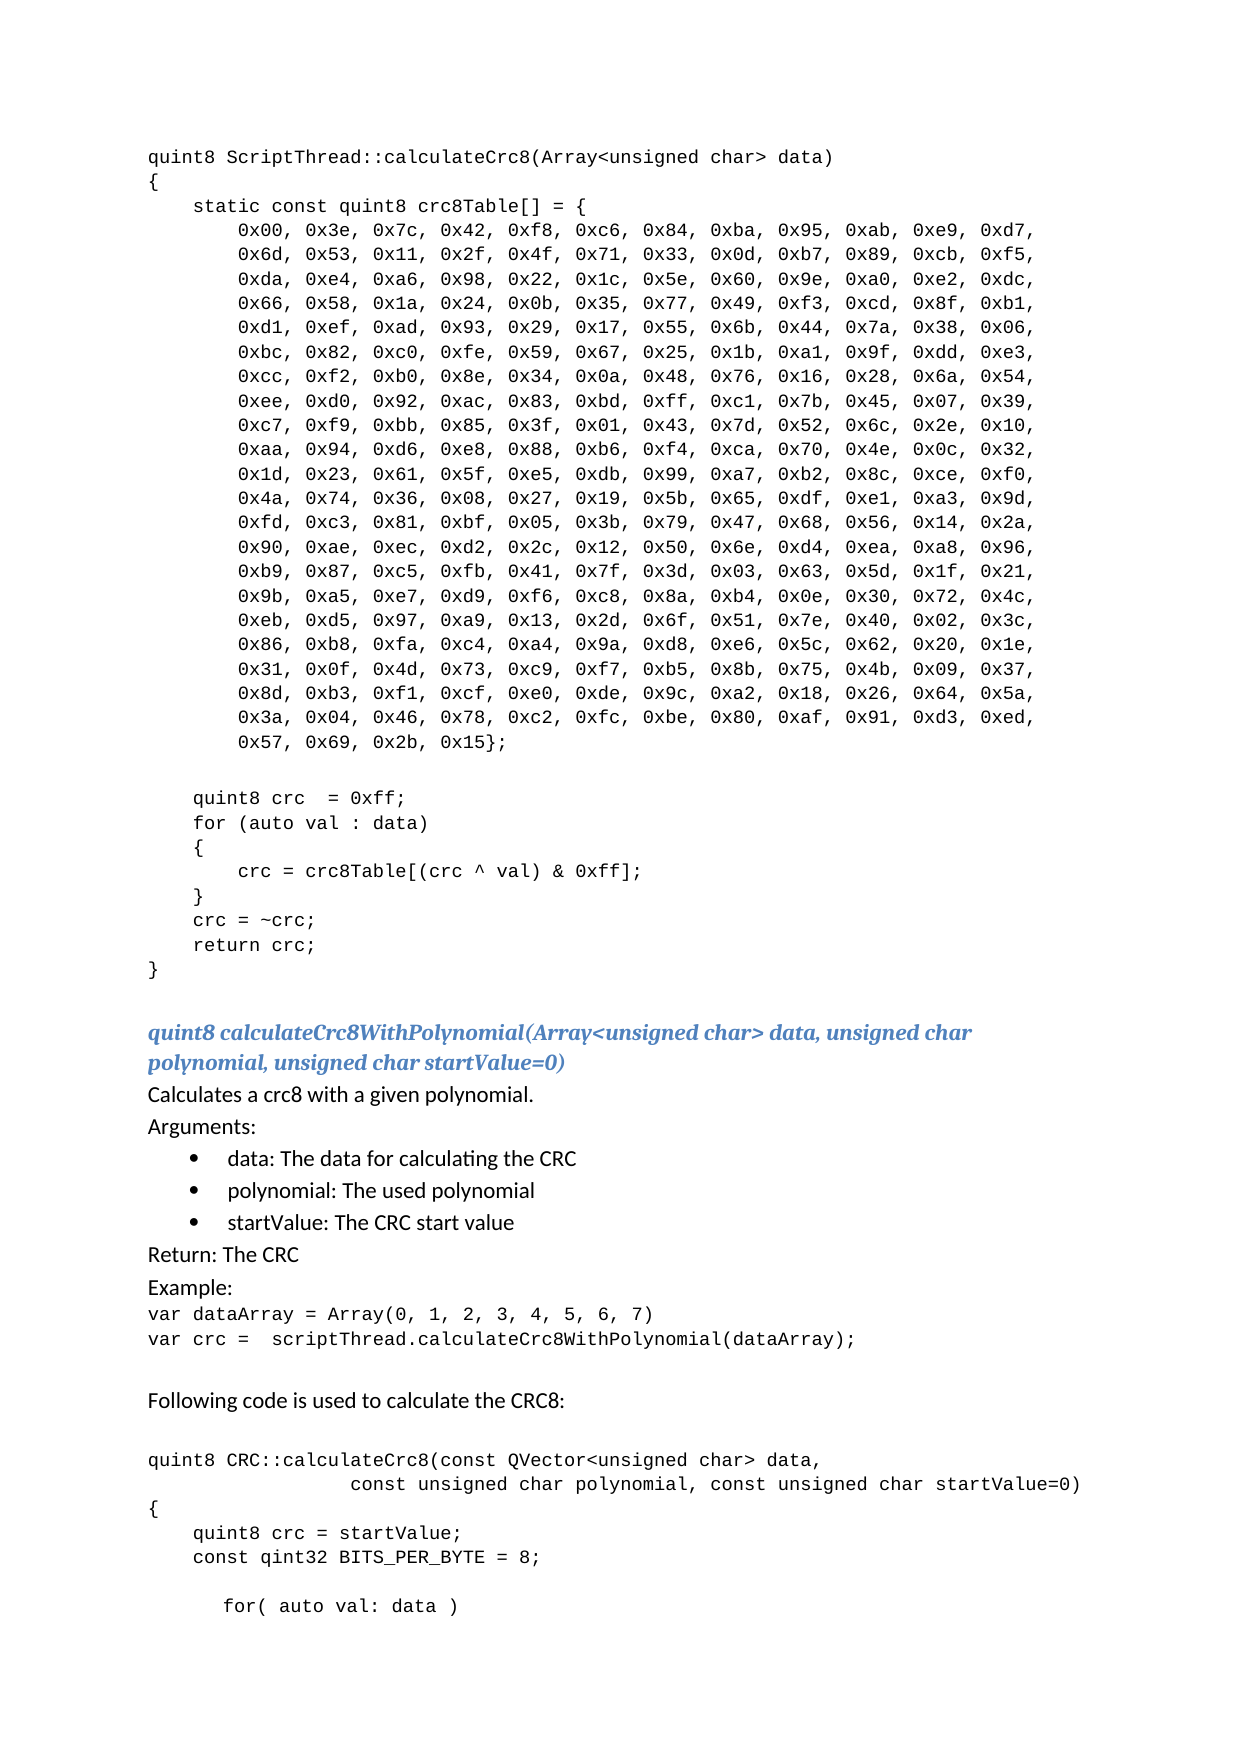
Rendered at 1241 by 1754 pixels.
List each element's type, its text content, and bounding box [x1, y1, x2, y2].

subtitle quint8 calculateCrc8WithPolynomial(Array<unsigned char> data, unsigned char polynomial, unsigned char startValue=0) [148, 1019, 1093, 1076]
text 0xbc, 0x82, 0xc0, 0xfe, 0x59, 0x67, 0x25, 0x1b, 0xa1, 0x9f, 0xdd, 0xe3, [148, 343, 1093, 364]
text return crc; [148, 935, 1093, 957]
text 0xfd, 0xc3, 0x81, 0xbf, 0x05, 0x3b, 0x79, 0x47, 0x68, 0x56, 0x14, 0x2a, [148, 513, 1093, 534]
text 0xaa, 0x94, 0xd6, 0xe8, 0x88, 0xb6, 0xf4, 0xca, 0x70, 0x4e, 0x0c, 0x32, [148, 440, 1093, 461]
text 0xda, 0xe4, 0xa6, 0x98, 0x22, 0x1c, 0x5e, 0x60, 0x9e, 0xa0, 0xe2, 0xdc, [148, 269, 1093, 291]
text 0x66, 0x58, 0x1a, 0x24, 0x0b, 0x35, 0x77, 0x49, 0xf3, 0xcd, 0x8f, 0xb1, [148, 294, 1093, 315]
text quint8 crc = 0xff; [148, 789, 1093, 810]
text Following code is used to calculate the CRC8: [148, 1386, 1093, 1414]
text quint8 crc = startValue; [148, 1523, 1093, 1545]
text const qint32 BITS_PER_BYTE = 8; [148, 1548, 1093, 1569]
text 0x00, 0x3e, 0x7c, 0x42, 0xf8, 0xc6, 0x84, 0xba, 0x95, 0xab, 0xe9, 0xd7, [148, 221, 1093, 242]
text 0xd1, 0xef, 0xad, 0x93, 0x29, 0x17, 0x55, 0x6b, 0x44, 0x7a, 0x38, 0x06, [148, 318, 1093, 339]
text crc = crc8Table[(crc ^ val) & 0xff]; [148, 862, 1093, 883]
text 0x57, 0x69, 0x2b, 0x15}; [148, 733, 1093, 754]
text 0x6d, 0x53, 0x11, 0x2f, 0x4f, 0x71, 0x33, 0x0d, 0xb7, 0x89, 0xcb, 0xf5, [148, 245, 1093, 266]
text 0x1d, 0x23, 0x61, 0x5f, 0xe5, 0xdb, 0x99, 0xa7, 0xb2, 0x8c, 0xce, 0xf0, [148, 464, 1093, 486]
text 0x4a, 0x74, 0x36, 0x08, 0x27, 0x19, 0x5b, 0x65, 0xdf, 0xe1, 0xa3, 0x9d, [148, 489, 1093, 510]
text quint8 ScriptThread::calculateCrc8(Array<unsigned char> data) [148, 148, 1093, 169]
list data: The data for calculating the CRC [190, 1144, 1093, 1172]
text crc = ~crc; [148, 911, 1093, 932]
text for (auto val : data) [148, 813, 1093, 835]
text 0xcc, 0xf2, 0xb0, 0x8e, 0x34, 0x0a, 0x48, 0x76, 0x16, 0x28, 0x6a, 0x54, [148, 367, 1093, 388]
list polynomial: The used polynomial [190, 1176, 1093, 1204]
text 0x86, 0xb8, 0xfa, 0xc4, 0xa4, 0x9a, 0xd8, 0xe6, 0x5c, 0x62, 0x20, 0x1e, [148, 635, 1093, 656]
text 0x31, 0x0f, 0x4d, 0x73, 0xc9, 0xf7, 0xb5, 0x8b, 0x75, 0x4b, 0x09, 0x37, [148, 659, 1093, 681]
text static const quint8 crc8Table[] = { [148, 196, 1093, 218]
text 0xc7, 0xf9, 0xbb, 0x85, 0x3f, 0x01, 0x43, 0x7d, 0x52, 0x6c, 0x2e, 0x10, [148, 416, 1093, 437]
text 0xb9, 0x87, 0xc5, 0xfb, 0x41, 0x7f, 0x3d, 0x03, 0x63, 0x5d, 0x1f, 0x21, [148, 562, 1093, 583]
text var dataArray = Array(0, 1, 2, 3, 4, 5, 6, 7) [148, 1305, 1093, 1326]
text const unsigned char polynomial, const unsigned char startValue=0) [148, 1475, 1093, 1496]
text quint8 CRC::calculateCrc8(const QVector<unsigned char> data, [148, 1450, 1093, 1472]
text { [148, 1499, 1093, 1520]
text 0xee, 0xd0, 0x92, 0xac, 0x83, 0xbd, 0xff, 0xc1, 0x7b, 0x45, 0x07, 0x39, [148, 391, 1093, 413]
text 0x3a, 0x04, 0x46, 0x78, 0xc2, 0xfc, 0xbe, 0x80, 0xaf, 0x91, 0xd3, 0xed, [148, 708, 1093, 729]
list startValue: The CRC start value [190, 1208, 1093, 1236]
text Example: [148, 1273, 1093, 1301]
text 0x90, 0xae, 0xec, 0xd2, 0x2c, 0x12, 0x50, 0x6e, 0xd4, 0xea, 0xa8, 0x96, [148, 538, 1093, 559]
text Calculates a crc8 with a given polynomial. [148, 1080, 1093, 1108]
text { [148, 838, 1093, 859]
text } [148, 960, 1093, 981]
text } [148, 887, 1093, 908]
text { [148, 172, 1093, 193]
text 0xeb, 0xd5, 0x97, 0xa9, 0x13, 0x2d, 0x6f, 0x51, 0x7e, 0x40, 0x02, 0x3c, [148, 611, 1093, 632]
text Arguments: [148, 1112, 1093, 1140]
text 0x9b, 0xa5, 0xe7, 0xd9, 0xf6, 0xc8, 0x8a, 0xb4, 0x0e, 0x30, 0x72, 0x4c, [148, 586, 1093, 608]
text var crc = scriptThread.calculateCrc8WithPolynomial(dataArray); [148, 1329, 1093, 1351]
text for( auto val: data ) [148, 1597, 1093, 1618]
text Return: The CRC [148, 1241, 1093, 1269]
text 0x8d, 0xb3, 0xf1, 0xcf, 0xe0, 0xde, 0x9c, 0xa2, 0x18, 0x26, 0x64, 0x5a, [148, 684, 1093, 705]
